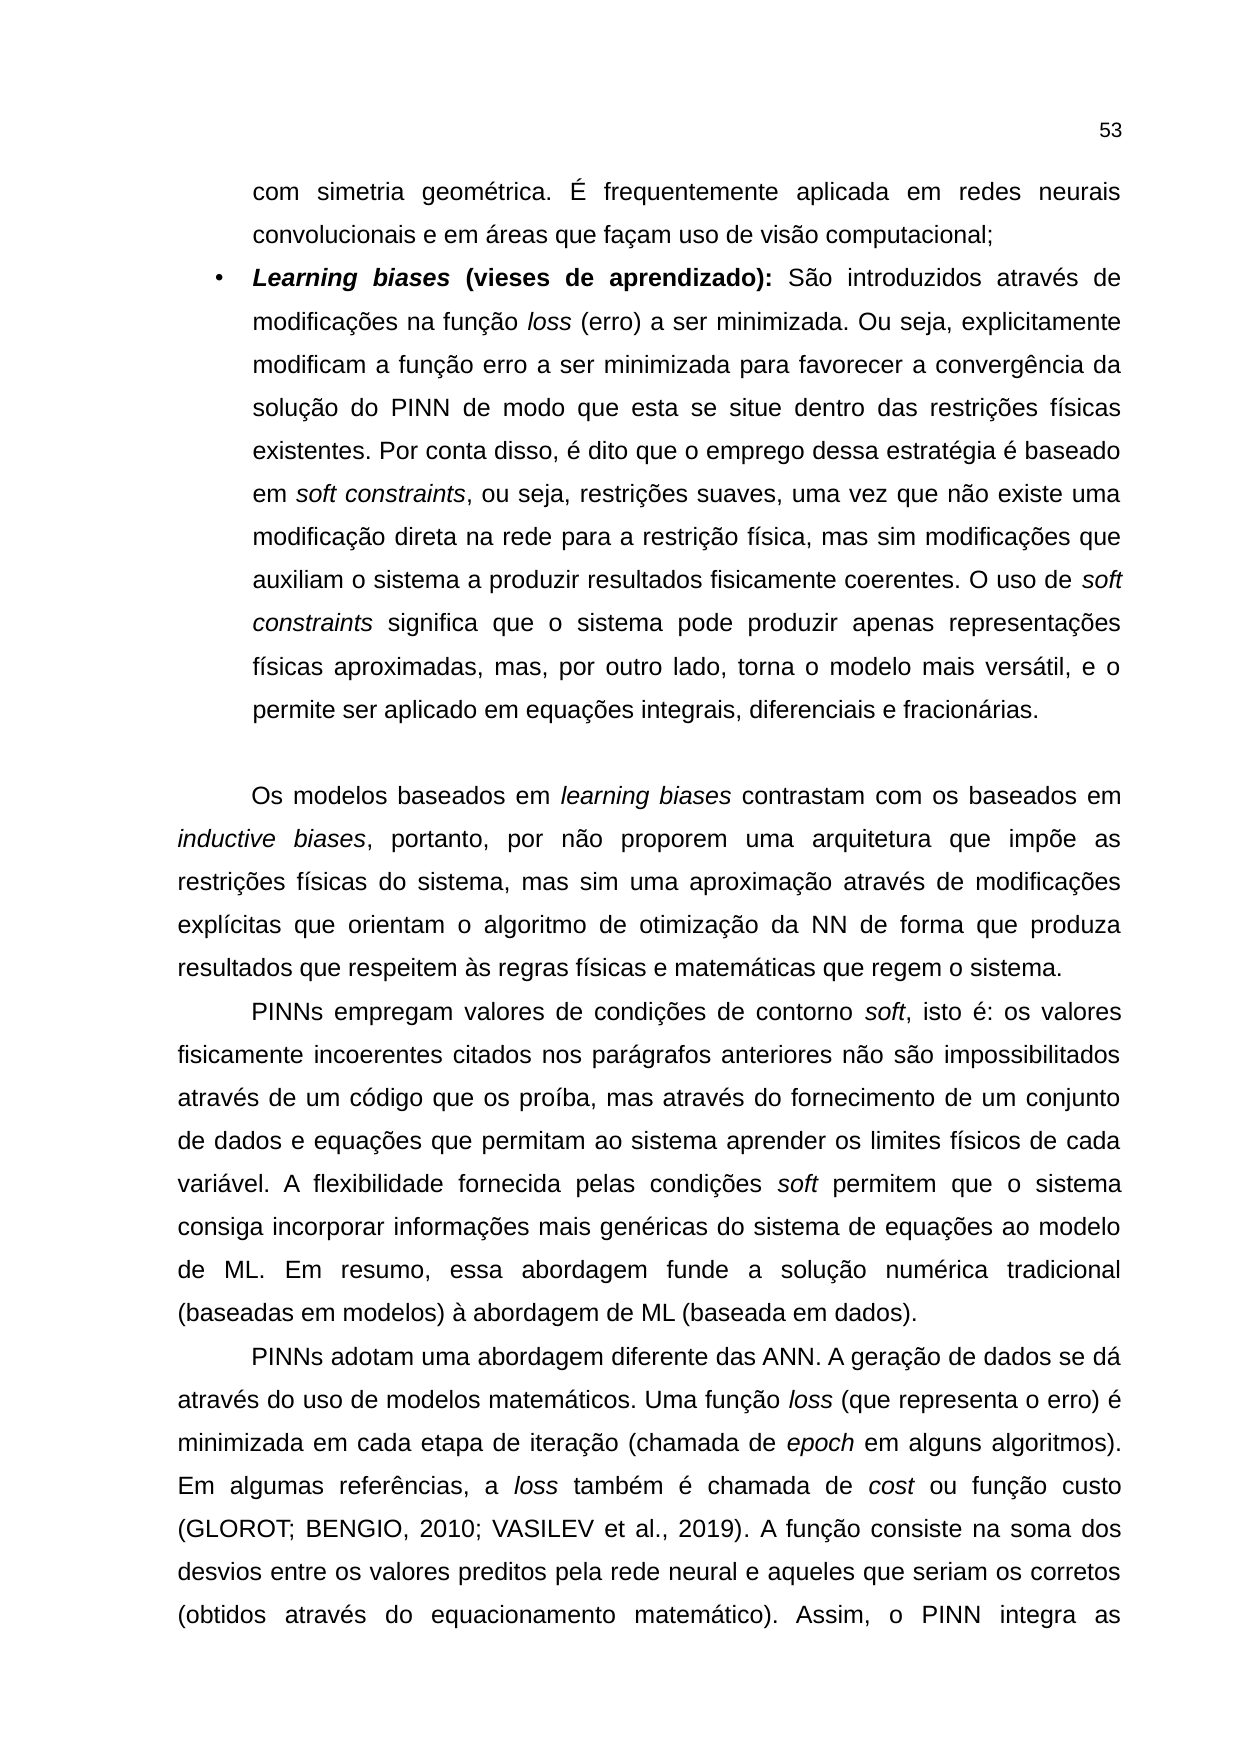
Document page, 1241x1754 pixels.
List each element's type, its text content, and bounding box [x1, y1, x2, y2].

list com simetria geométrica. É frequentemente aplicada em redes neurais convolucionais e em áreas que façam uso de visão computacional; [215, 177, 1122, 249]
list Learning biases (vieses de aprendizado): São introduzidos através de modificações na função loss (erro) a ser minimizada. Ou seja, explicitamente modificam a função erro a ser minimizada para favorecer a convergência da solução do PINN de modo que esta se situe dentro das restrições físicas existentes. Por conta disso, é dito que o emprego dessa estratégia é baseado em soft constraints, ou seja, restrições suaves, uma vez que não existe uma modificação direta na rede para a restrição física, mas sim modificações que auxiliam o sistema a produzir resultados fisicamente coerentes. O uso de soft constraints significa que o sistema pode produzir apenas representações físicas aproximadas, mas, por outro lado, torna o modelo mais versátil, e o permite ser aplicado em equações integrais, diferenciais e fracionárias. [215, 263, 1122, 723]
text Os modelos baseados em learning biases contrastam com os baseados em inductive biases, portanto, por não proporem uma arquitetura que impõe as restrições físicas do sistema, mas sim uma aproximação através de modificações explícitas que orientam o algoritmo de otimização da NN de forma que produza resultados que respeitem às regras físicas e matemáticas que regem o sistema. [177, 781, 1122, 982]
text PINNs empregam valores de condições de contorno soft, isto é: os valores fisicamente incoerentes citados nos parágrafos anteriores não são impossibilitados através de um código que os proíba, mas através do fornecimento de um conjunto de dados e equações que permitam ao sistema aprender os limites físicos de cada variável. A flexibilidade fornecida pelas condições soft permitem que o sistema consiga incorporar informações mais genéricas do sistema de equações ao modelo de ML. Em resumo, essa abordagem funde a solução numérica tradicional (baseadas em modelos) à abordagem de ML (baseada em dados). [177, 997, 1122, 1327]
text PINNs adotam uma abordagem diferente das ANN. A geração de dados se dá através do uso de modelos matemáticos. Uma função loss (que representa o erro) é minimizada em cada etapa de iteração (chamada de epoch em alguns algoritmos). Em algumas referências, a loss também é chamada de cost ou função custo (GLOROT; BENGIO, 2010; VASILEV et al., 2019). A função consiste na soma dos desvios entre os valores preditos pela rede neural e aqueles que seriam os corretos (obtidos através do equacionamento matemático). Assim, o PINN integra as [177, 1342, 1122, 1629]
